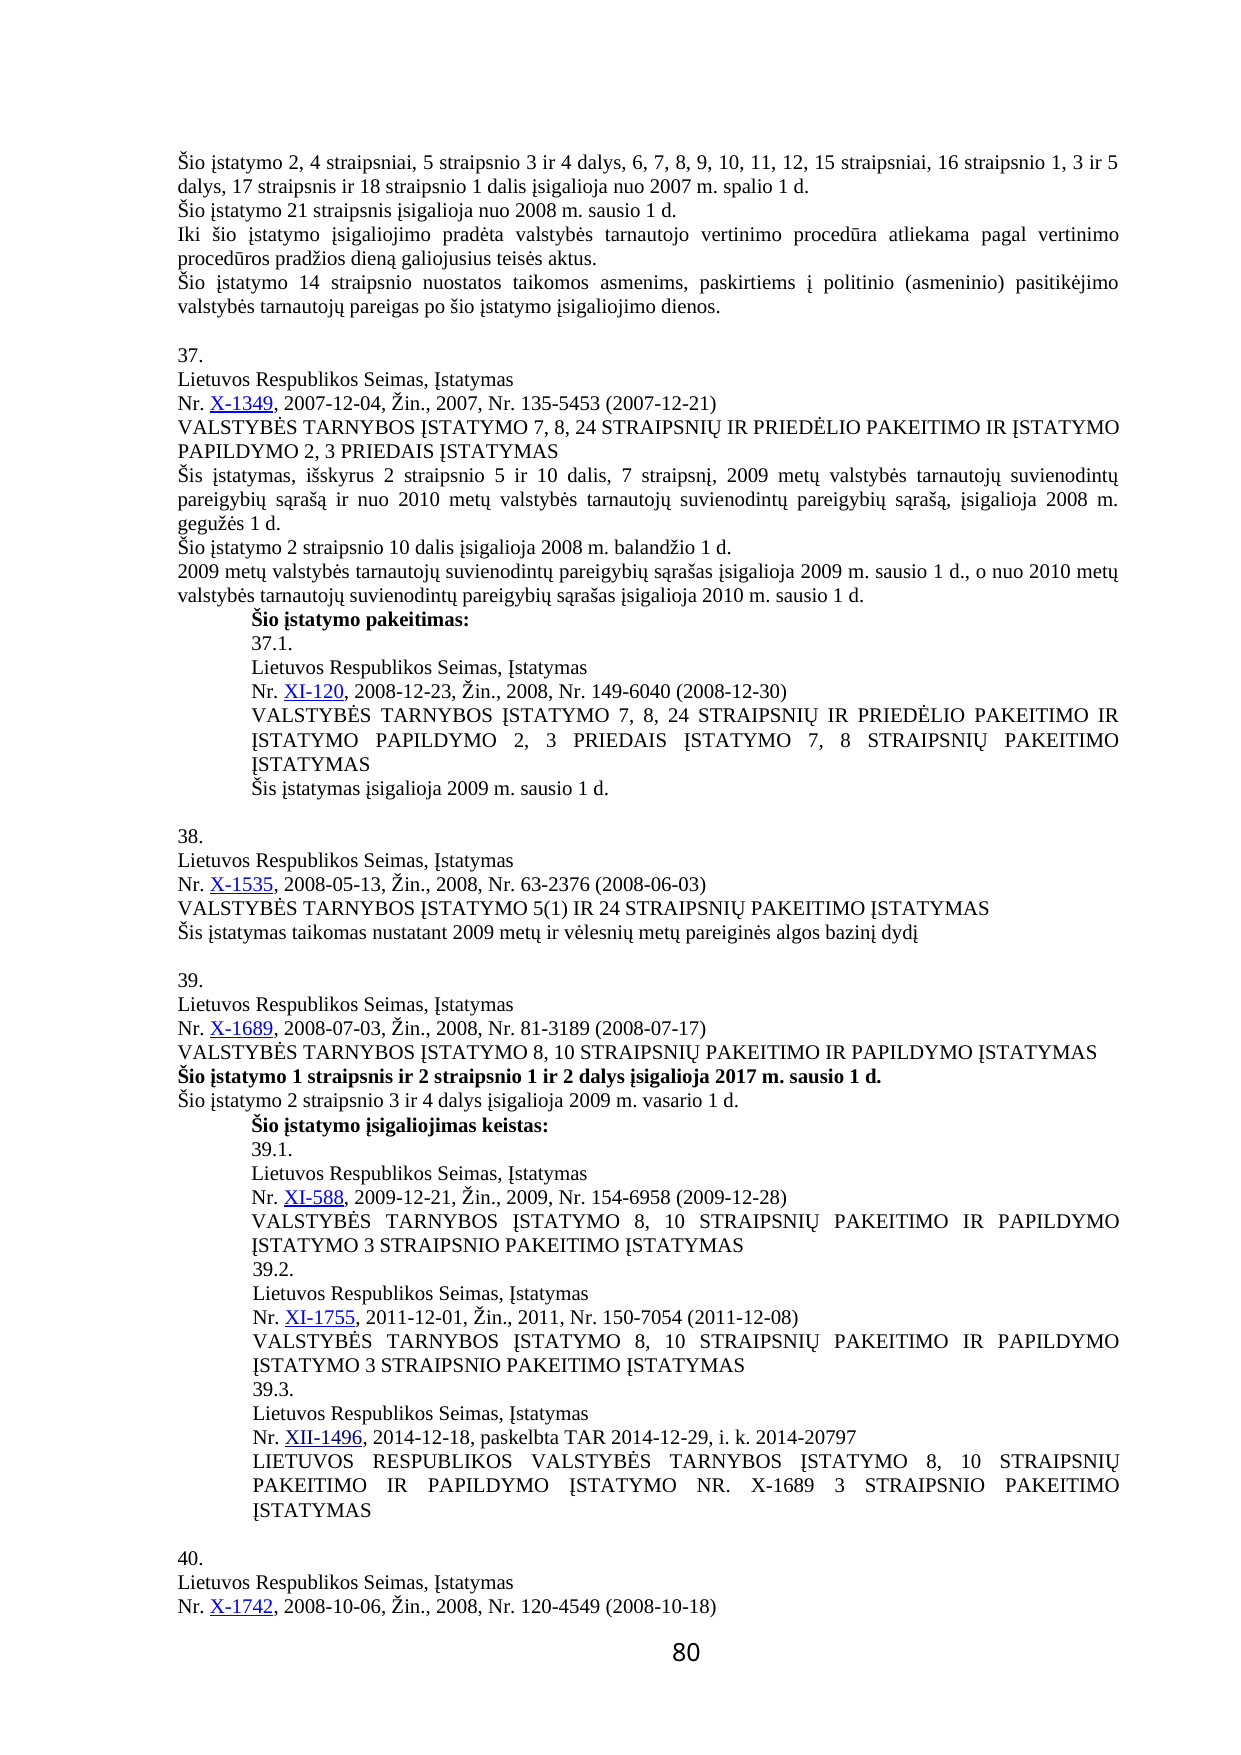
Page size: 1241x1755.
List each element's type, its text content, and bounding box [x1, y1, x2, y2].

text LIETUVOS RESPUBLIKOS VALSTYBĖS TARNYBOS ĮSTATYMO 8, 10 STRAIPSNIŲ PAKEITIMO IR PAPILDYMO ĮSTATYMO NR. X-1689 3 STRAIPSNIO PAKEITIMO ĮSTATYMAS [252, 1449, 1120, 1522]
text 39.2. [252, 1257, 1120, 1281]
text 2009 metų valstybės tarnautojų suvienodintų pareigybių sąrašas įsigalioja 2009 m. sausio 1 d., o nuo 2010 metų valstybės tarnautojų suvienodintų pareigybių sąrašas įsigalioja 2010 m. sausio 1 d. [177, 559, 1120, 607]
text Lietuvos Respublikos Seimas, Įstatymas [177, 1570, 1120, 1594]
text 37.1. [177, 631, 1120, 655]
text VALSTYBĖS TARNYBOS ĮSTATYMO 5(1) IR 24 STRAIPSNIŲ PAKEITIMO ĮSTATYMAS [177, 896, 1120, 920]
text Nr. X-1689, 2008-07-03, Žin., 2008, Nr. 81-3189 (2008-07-17) [177, 1016, 1120, 1040]
text Lietuvos Respublikos Seimas, Įstatymas [177, 367, 1120, 391]
text Šio įstatymo pakeitimas: [177, 607, 1120, 631]
text Nr. XI-588, 2009-12-21, Žin., 2009, Nr. 154-6958 (2009-12-28) [177, 1185, 1120, 1209]
text Lietuvos Respublikos Seimas, Įstatymas [177, 1401, 1120, 1425]
text Šis įstatymas, išskyrus 2 straipsnio 5 ir 10 dalis, 7 straipsnį, 2009 metų valstybės tarnautojų suvienodintų pareigybių sąrašą ir nuo 2010 metų valstybės tarnautojų suvienodintų pareigybių sąrašą, įsigalioja 2008 m. gegužės 1 d. [177, 463, 1120, 535]
text Šio įstatymo įsigaliojimas keistas: [177, 1112, 1120, 1137]
text Šio įstatymo 14 straipsnio nuostatos taikomos asmenims, paskirtiems į politinio (asmeninio) pasitikėjimo valstybės tarnautojų pareigas po šio įstatymo įsigaliojimo dienos. [177, 270, 1120, 318]
text Nr. X-1349, 2007-12-04, Žin., 2007, Nr. 135-5453 (2007-12-21) [177, 391, 1120, 415]
text 39.3. [252, 1377, 1120, 1401]
text Lietuvos Respublikos Seimas, Įstatymas [177, 1161, 1120, 1185]
text VALSTYBĖS TARNYBOS ĮSTATYMO 7, 8, 24 STRAIPSNIŲ IR PRIEDĖLIO PAKEITIMO IR ĮSTATYMO PAPILDYMO 2, 3 PRIEDAIS ĮSTATYMAS [177, 415, 1120, 463]
text Šio įstatymo 2 straipsnio 3 ir 4 dalys įsigalioja 2009 m. vasario 1 d. [177, 1088, 1126, 1112]
text 37. [177, 342, 1120, 367]
text VALSTYBĖS TARNYBOS ĮSTATYMO 7, 8, 24 STRAIPSNIŲ IR PRIEDĖLIO PAKEITIMO IR ĮSTATYMO PAPILDYMO 2, 3 PRIEDAIS ĮSTATYMO 7, 8 STRAIPSNIŲ PAKEITIMO ĮSTATYMAS [251, 703, 1120, 776]
text 40. [177, 1546, 1120, 1570]
text Lietuvos Respublikos Seimas, Įstatymas [177, 992, 1120, 1016]
text Nr. X-1742, 2008-10-06, Žin., 2008, Nr. 120-4549 (2008-10-18) [177, 1594, 1120, 1618]
text Šio įstatymo 2 straipsnio 10 dalis įsigalioja 2008 m. balandžio 1 d. [177, 535, 1120, 559]
text Lietuvos Respublikos Seimas, Įstatymas [177, 848, 1120, 872]
text Nr. XI-120, 2008-12-23, Žin., 2008, Nr. 149-6040 (2008-12-30) [177, 679, 1120, 703]
text 38. [177, 824, 1120, 848]
text 39. [177, 968, 1120, 992]
text Nr. X-1535, 2008-05-13, Žin., 2008, Nr. 63-2376 (2008-06-03) [177, 872, 1120, 896]
text 39.1. [177, 1137, 1120, 1161]
text VALSTYBĖS TARNYBOS ĮSTATYMO 8, 10 STRAIPSNIŲ PAKEITIMO IR PAPILDYMO ĮSTATYMO 3 STRAIPSNIO PAKEITIMO ĮSTATYMAS [252, 1329, 1120, 1377]
text Nr. XI-1755, 2011-12-01, Žin., 2011, Nr. 150-7054 (2011-12-08) [252, 1305, 1120, 1329]
text Šio įstatymo 21 straipsnis įsigalioja nuo 2008 m. sausio 1 d. [177, 198, 1120, 222]
text Šio įstatymo 2, 4 straipsniai, 5 straipsnio 3 ir 4 dalys, 6, 7, 8, 9, 10, 11, 12, 15 straipsniai, 16 straipsnio 1, 3 ir 5 dalys, 17 straipsnis ir 18 straipsnio 1 dalis įsigalioja nuo 2007 m. spalio 1 d. [177, 150, 1120, 198]
text Šis įstatymas įsigalioja 2009 m. sausio 1 d. [177, 776, 1120, 800]
text Šis įstatymas taikomas nustatant 2009 metų ir vėlesnių metų pareiginės algos bazinį dydį [177, 920, 1120, 944]
text VALSTYBĖS TARNYBOS ĮSTATYMO 8, 10 STRAIPSNIŲ PAKEITIMO IR PAPILDYMO ĮSTATYMO 3 STRAIPSNIO PAKEITIMO ĮSTATYMAS [251, 1209, 1120, 1257]
text Lietuvos Respublikos Seimas, Įstatymas [177, 655, 1120, 679]
text Šio įstatymo 1 straipsnis ir 2 straipsnio 1 ir 2 dalys įsigalioja 2017 m. sausio 1 d. [177, 1064, 1126, 1088]
text Nr. XII-1496, 2014-12-18, paskelbta TAR 2014-12-29, i. k. 2014-20797 [177, 1425, 1120, 1449]
text Iki šio įstatymo įsigaliojimo pradėta valstybės tarnautojo vertinimo procedūra atliekama pagal vertinimo procedūros pradžios dieną galiojusius teisės aktus. [177, 222, 1120, 270]
text Lietuvos Respublikos Seimas, Įstatymas [252, 1281, 1120, 1305]
text VALSTYBĖS TARNYBOS ĮSTATYMO 8, 10 STRAIPSNIŲ PAKEITIMO IR PAPILDYMO ĮSTATYMAS [177, 1040, 1120, 1064]
